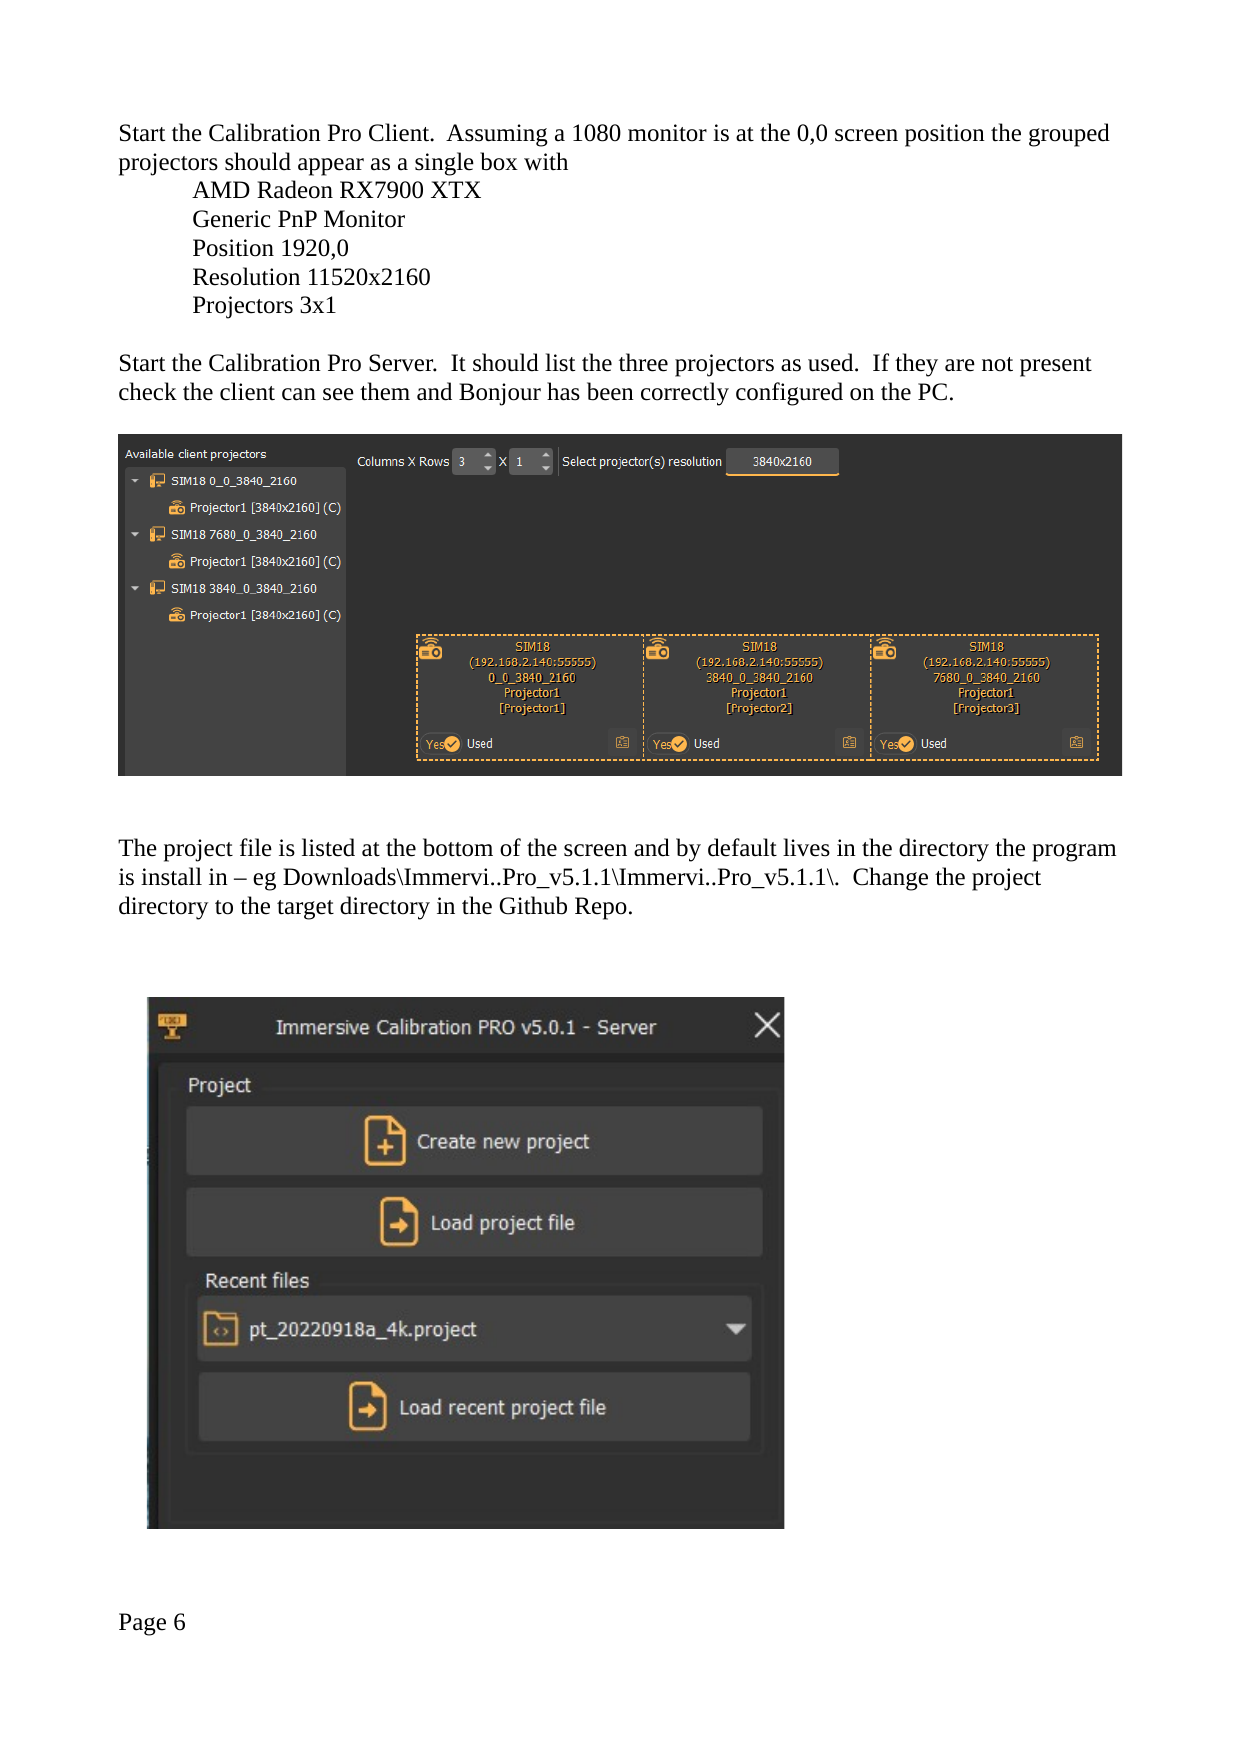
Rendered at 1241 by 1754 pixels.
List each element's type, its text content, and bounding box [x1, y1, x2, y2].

text The project file is listed at the bottom of the screen and by default lives in the directory the program is install in – eg Downloads\Immervi..Pro_v5.1.1\Immervi..Pro_v5.1.1\. Change the project directory to the target directory in the Github Repo. [118, 833, 1122, 920]
text Projectors 3x1 [118, 291, 1122, 319]
picture [118, 434, 1123, 776]
text Generic PnP Monitor [118, 204, 1122, 233]
text AMD Radeon RX7900 XTX [118, 176, 1122, 204]
picture [146, 997, 785, 1529]
text Position 1920,0 [118, 233, 1122, 262]
text Resolution 11520x2160 [118, 262, 1122, 291]
text Start the Calibration Pro Client. Assuming a 1080 monitor is at the 0,0 screen position the grouped projectors should appear as a single box with [118, 118, 1122, 176]
text Start the Calibration Pro Server. It should list the three projectors as used. If they are not present check the client can see them and Bonjour has been correctly configured on the PC. [118, 348, 1122, 406]
